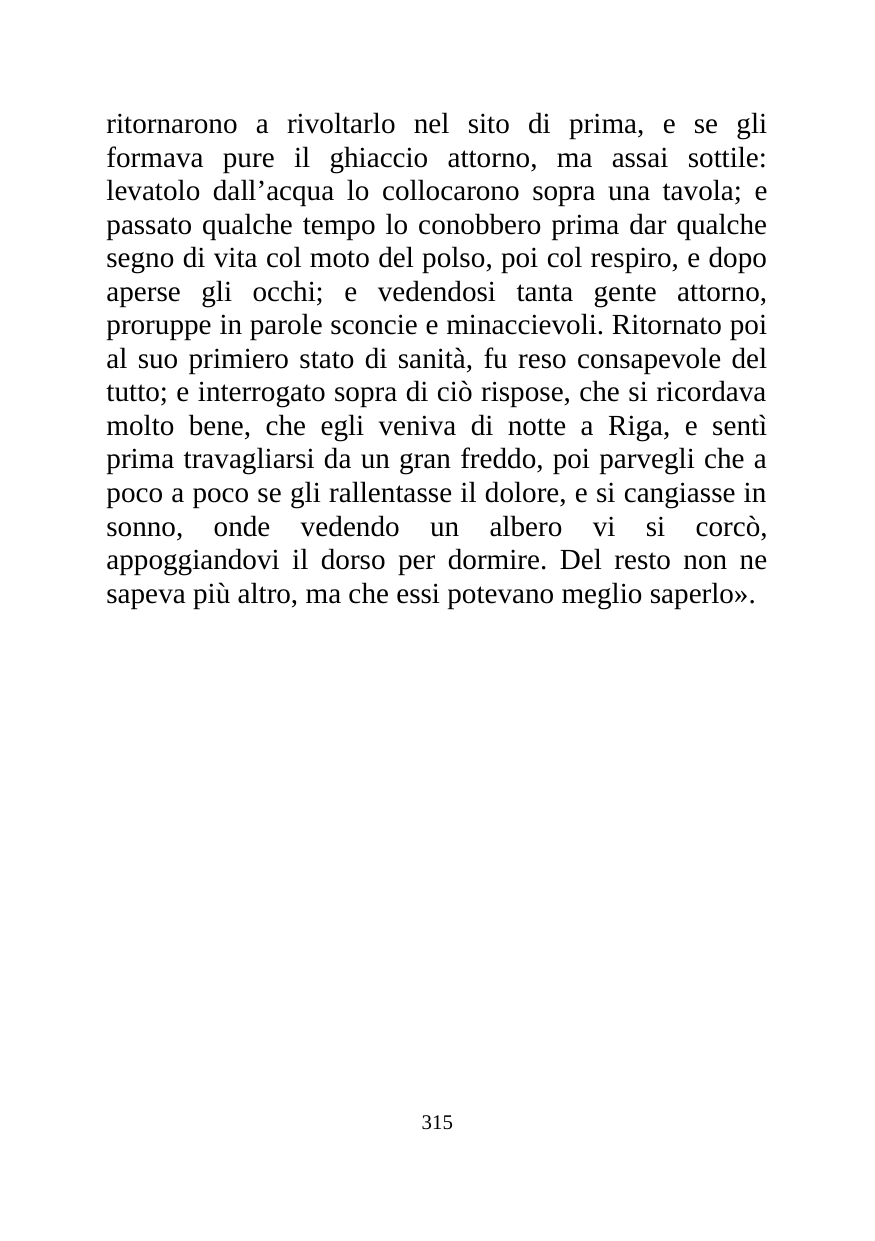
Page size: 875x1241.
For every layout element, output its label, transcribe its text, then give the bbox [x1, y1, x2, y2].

text ritornarono a rivoltarlo nel sito di prima, e se gli formava pure il ghiaccio attorno, ma assai sottile: levatolo dall’acqua lo collocarono sopra una tavola; e passato qualche tempo lo conobbero prima dar qualche segno di vita col moto del polso, poi col respiro, e dopo aperse gli occhi; e vedendosi tanta gente attorno, proruppe in parole sconcie e minaccievoli. Ritornato poi al suo primiero stato di sanità, fu reso consapevole del tutto; e interrogato sopra di ciò rispose, che si ricordava molto bene, che egli veniva di notte a Riga, e sentì prima travagliarsi da un gran freddo, poi parvegli che a poco a poco se gli rallentasse il dolore, e si cangiasse in sonno, onde vedendo un albero vi si corcò, appoggiandovi il dorso per dormire. Del resto non ne sapeva più altro, ma che essi potevano meglio saperlo». [106, 106, 768, 609]
